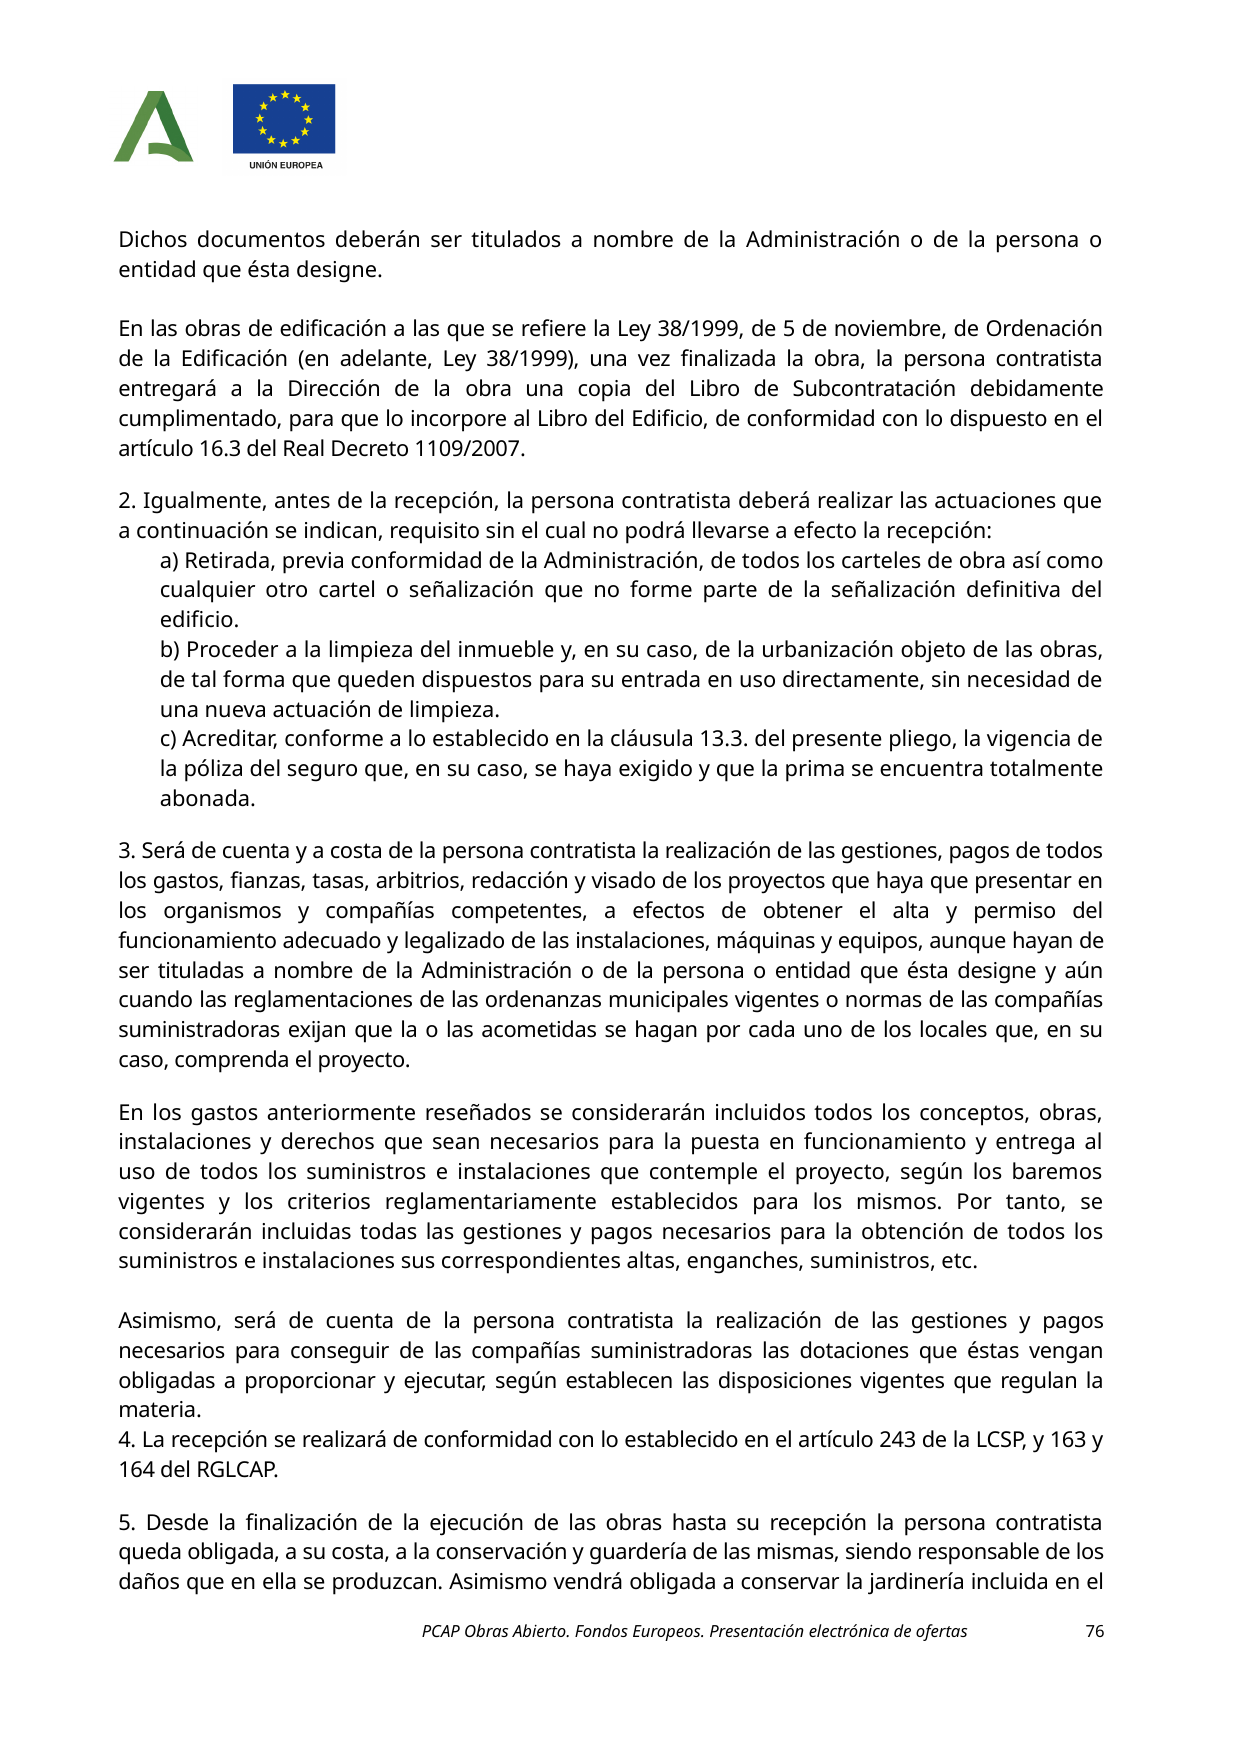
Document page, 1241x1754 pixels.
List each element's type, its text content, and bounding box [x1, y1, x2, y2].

text c) Acreditar, conforme a lo establecido en la cláusula 13.3. del presente pliego, la vigencia de la póliza del seguro que, en su caso, se haya exigido y que la prima se encuentra totalmente abonada. [159, 723, 1104, 813]
text 2. Igualmente, antes de la recepción, la persona contratista deberá realizar las actuaciones que a continuación se indican, requisito sin el cual no podrá llevarse a efecto la recepción: [118, 485, 1104, 545]
picture [109, 86, 198, 166]
text Asimismo, será de cuenta de la persona contratista la realización de las gestiones y pagos necesarios para conseguir de las compañías suministradoras las dotaciones que éstas vengan obligadas a proporcionar y ejecutar, según establecen las disposiciones vigentes que regulan la materia. [118, 1305, 1104, 1424]
text 3. Será de cuenta y a costa de la persona contratista la realización de las gestiones, pagos de todos los gastos, fianzas, tasas, arbitrios, redacción y visado de los proyectos que haya que presentar en los organismos y compañías competentes, a efectos de obtener el alta y permiso del funcionamiento adecuado y legalizado de las instalaciones, máquinas y equipos, aunque hayan de ser tituladas a nombre de la Administración o de la persona o entidad que ésta designe y aún cuando las reglamentaciones de las ordenanzas municipales vigentes o normas de las compañías suministradoras exijan que la o las acometidas se hagan por cada uno de los locales que, en su caso, comprenda el proyecto. [118, 836, 1104, 1074]
text En las obras de edificación a las que se refiere la Ley 38/1999, de 5 de noviembre, de Ordenación de la Edificación (en adelante, Ley 38/1999), una vez finalizada la obra, la persona contratista entregará a la Dirección de la obra una copia del Libro de Subcontratación debidamente cumplimentado, para que lo incorpore al Libro del Edificio, de conformidad con lo dispuesto en el artículo 16.3 del Real Decreto 1109/2007. [118, 313, 1104, 462]
text Dichos documentos deberán ser titulados a nombre de la Administración o de la persona o entidad que ésta designe. [118, 224, 1104, 284]
text b) Proceder a la limpieza del inmueble y, en su caso, de la urbanización objeto de las obras, de tal forma que queden dispuestos para su entrada en uso directamente, sin necesidad de una nueva actuación de limpieza. [159, 634, 1104, 723]
text 4. La recepción se realizará de conformidad con lo establecido en el artículo 243 de la LCSP, y 163 y 164 del RGLCAP. [118, 1424, 1104, 1484]
text 5. Desde la finalización de la ejecución de las obras hasta su recepción la persona contratista queda obligada, a su costa, a la conservación y guardería de las mismas, siendo responsable de los daños que en ella se produzcan. Asimismo vendrá obligada a conservar la jardinería incluida en el [118, 1507, 1104, 1596]
text En los gastos anteriormente reseñados se considerarán incluidos todos los conceptos, obras, instalaciones y derechos que sean necesarios para la puesta en funcionamiento y entrega al uso de todos los suministros e instalaciones que contemple el proyecto, según los baremos vigentes y los criterios reglamentariamente establecidos para los mismos. Por tanto, se considerarán incluidas todas las gestiones y pagos necesarios para la obtención de todos los suministros e instalaciones sus correspondientes altas, enganches, suministros, etc. [118, 1097, 1104, 1275]
text a) Retirada, previa conformidad de la Administración, de todos los carteles de obra así como cualquier otro cartel o señalización que no forme parte de la señalización definitiva del edificio. [159, 545, 1104, 634]
picture [221, 78, 347, 176]
